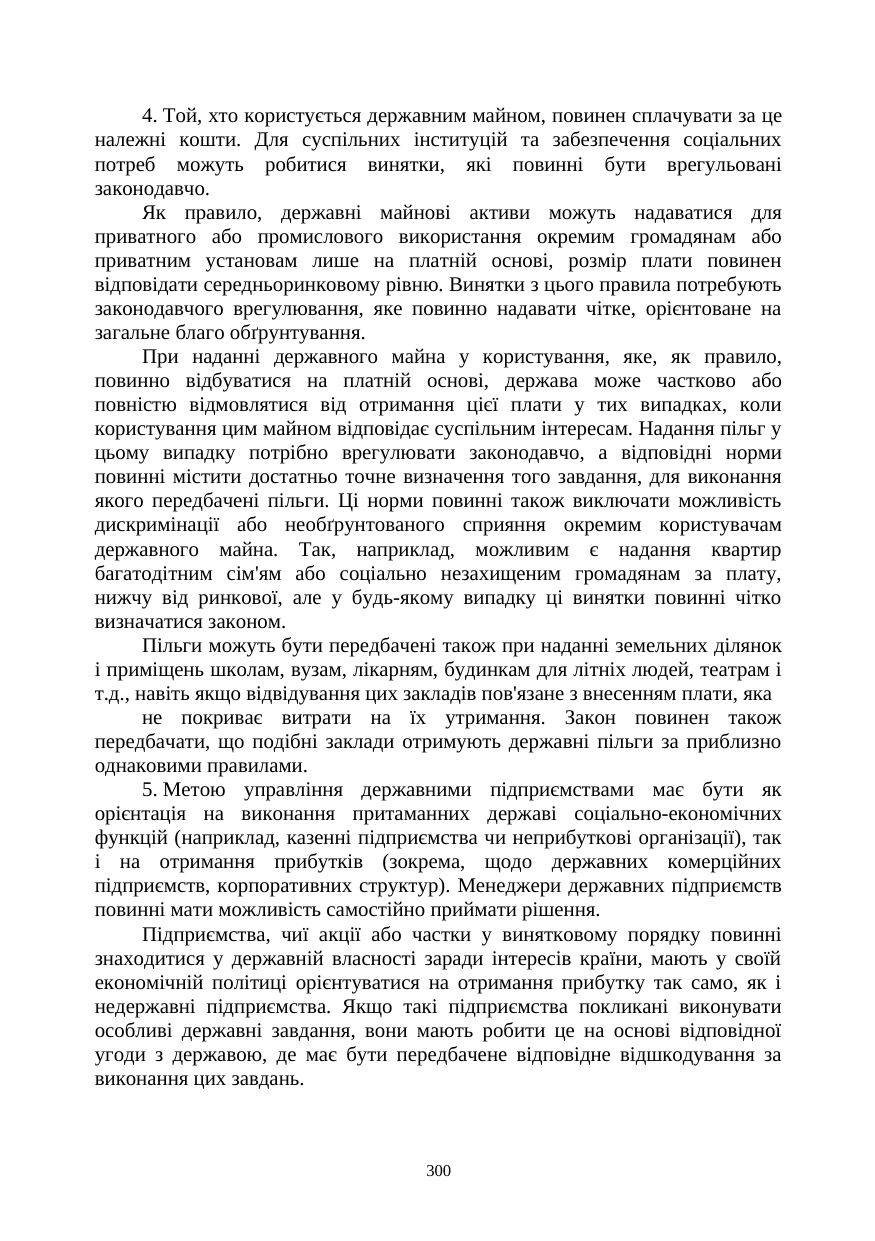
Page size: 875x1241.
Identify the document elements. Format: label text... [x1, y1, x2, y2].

text Як правило, державні майнові активи можуть надаватися для приватного або промислового використання окремим громадянам або приватним установам лише на платній основі, розмір плати повинен відповідати середньоринковому рівню. Винятки з цього правила потребують законодавчого врегулювання, яке повинно надавати чітке, орієнтоване на загальне благо обґрунтування. [94, 199, 782, 344]
text не покриває витрати на їх утримання. Закон повинен також передбачати, що подібні заклади отримують державні пільги за приблизно однаковими правилами. [94, 705, 782, 777]
text При наданні державного майна у користування, яке, як правило, повинно відбуватися на платній основі, держава може частково або повністю відмовлятися від отримання цієї плати у тих випадках, коли користування цим майном відповідає суспільним інтересам. Надання пільг у цьому випадку потрібно врегулювати законодавчо, а відповідні норми повинні містити достатньо точне визначення того завдання, для виконання якого передбачені пільги. Ці норми повинні також виключати можливість дискримінації або необґрунтованого сприяння окремим користувачам державного майна. Так, наприклад, можливим є надання квартир багатодітним сім'ям або соціально незахищеним громадянам за плату, нижчу від ринкової, але у будь-якому випадку ці винятки повинні чітко визначатися законом. [94, 344, 782, 633]
text Підприємства, чиї акції або частки у винятковому порядку повинні знаходитися у державній власності заради інтересів країни, мають у своїй економічній політиці орієнтуватися на отримання прибутку так само, як і недержавні підприємства. Якщо такі підприємства покликані виконувати особливі державні завдання, вони мають робити це на основі відповідної угоди з державою, де має бути передбачене відповідне відшкодування за виконання цих завдань. [94, 921, 782, 1090]
text 5. Метою управління державними підприємствами має бути як орієнтація на виконання притаманних державі соціально-економічних функцій (наприклад, казенні підприємства чи неприбуткові організації), так і на отримання прибутків (зокрема, щодо державних комерційних підприємств, корпоративних структур). Менеджери державних підприємств повинні мати можливість самостійно приймати рішення. [94, 777, 782, 921]
text Пільги можуть бути передбачені також при наданні земельних ділянок і приміщень школам, вузам, лікарням, будинкам для літніх людей, театрам і т.д., навіть якщо відвідування цих закладів пов'язане з внесенням плати, яка [94, 633, 782, 705]
text 4. Той, хто користується державним майном, повинен сплачувати за це належні кошти. Для суспільних інституцій та забезпечення соціальних потреб можуть робитися винятки, які повинні бути врегульовані законодавчо. [94, 103, 782, 199]
